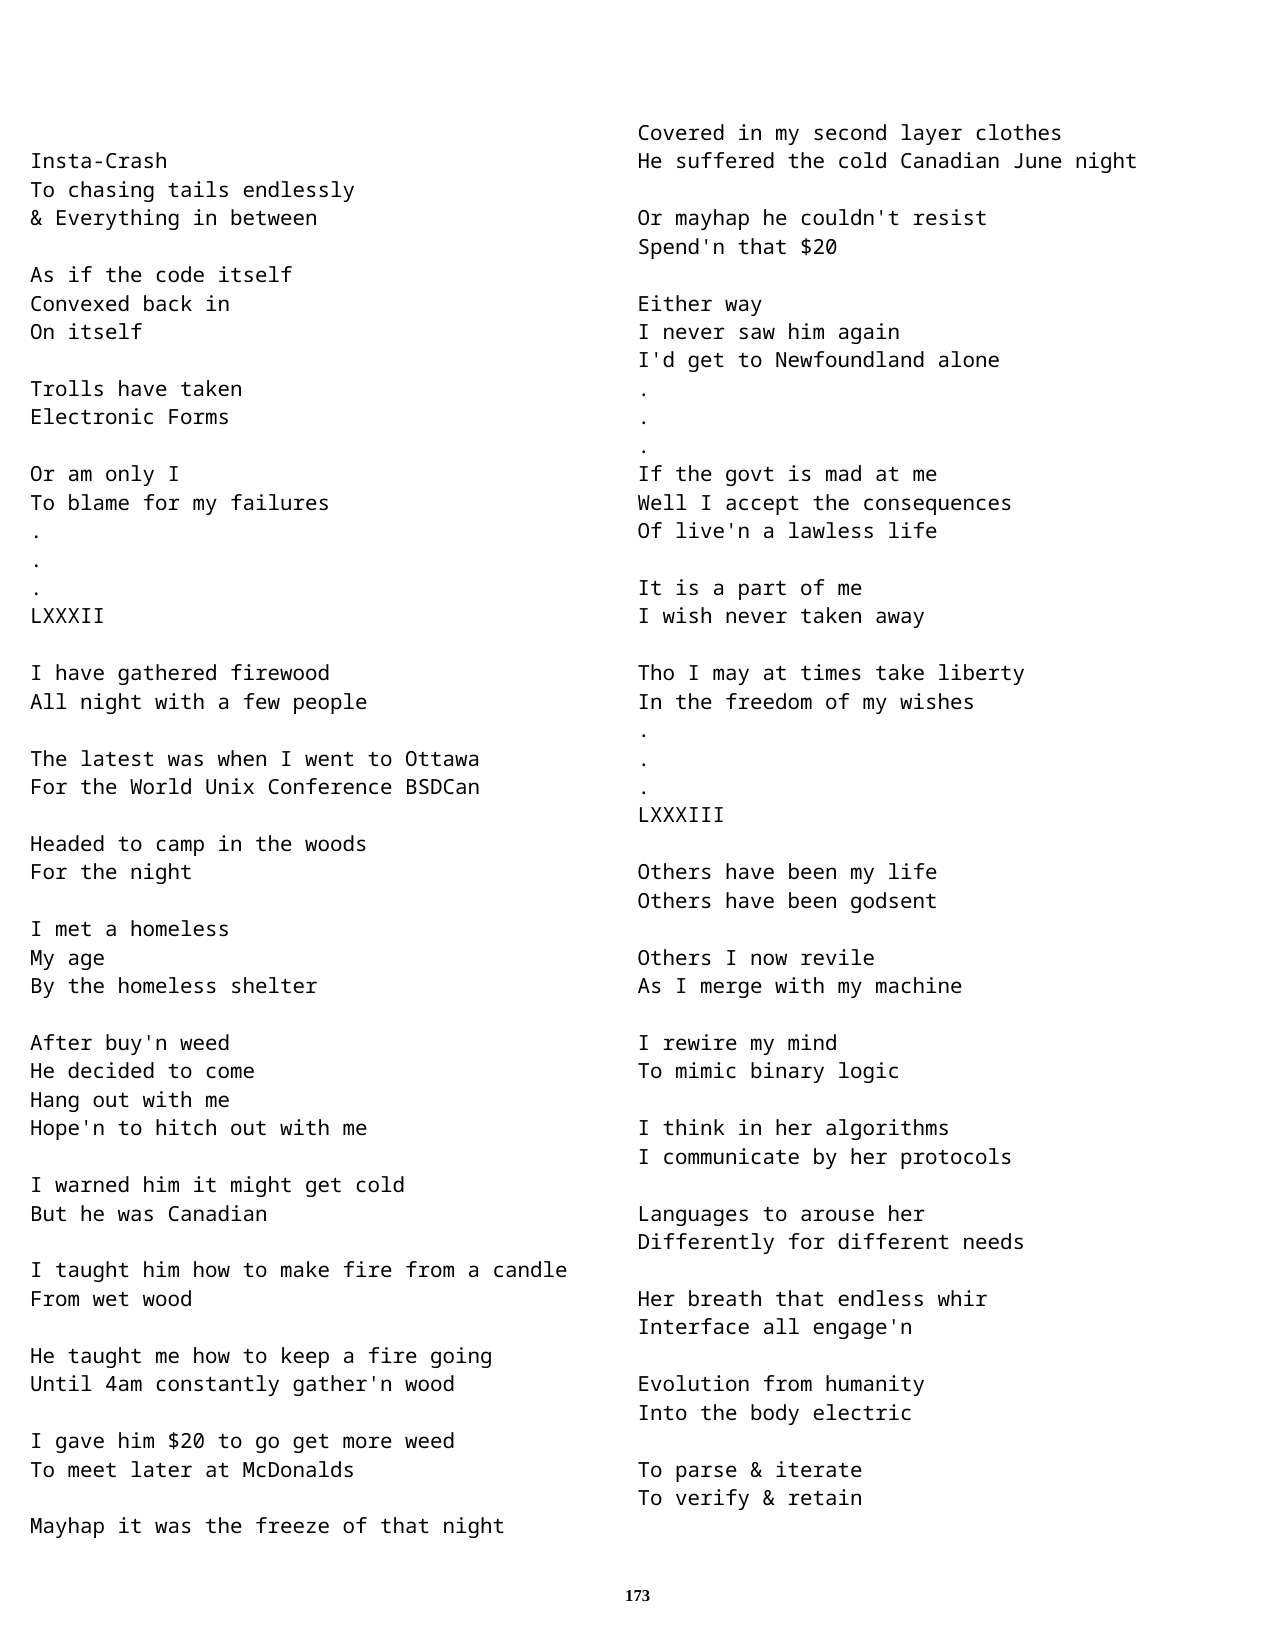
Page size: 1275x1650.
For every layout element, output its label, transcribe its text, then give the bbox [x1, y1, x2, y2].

text To parse & iterate [637, 1455, 1245, 1483]
text Others I now revile [637, 943, 1245, 971]
text To blame for my failures [30, 488, 637, 516]
text . [637, 374, 1245, 402]
text If the govt is mad at me [637, 459, 1245, 488]
text Others have been my life [637, 857, 1245, 886]
text . [637, 402, 1245, 431]
text From wet wood [30, 1284, 637, 1312]
text . [637, 715, 1245, 744]
text To meet later at McDonalds [30, 1455, 637, 1483]
text By the homeless shelter [30, 971, 637, 1000]
text Interface all engage'n [637, 1312, 1245, 1341]
text Her breath that endless whir [637, 1284, 1245, 1312]
text I think in her algorithms [637, 1113, 1245, 1142]
text . [30, 545, 637, 573]
text I have gathered firewood [30, 658, 637, 687]
text Hope'n to hitch out with me [30, 1113, 637, 1142]
text Differently for different needs [637, 1227, 1245, 1256]
text LXXXIII [637, 801, 1245, 829]
text To mimic binary logic [637, 1057, 1245, 1085]
text Electronic Forms [30, 402, 637, 431]
text I communicate by her protocols [637, 1142, 1245, 1170]
text I gave him $20 to go get more weed [30, 1426, 637, 1455]
text & Everything in between [30, 203, 637, 232]
text . [637, 744, 1245, 772]
text . [30, 573, 637, 602]
text Hang out with me [30, 1085, 637, 1113]
text Insta-Crash [30, 147, 637, 175]
text To verify & retain [637, 1483, 1245, 1512]
text It is a part of me [637, 573, 1245, 602]
text Well I accept the consequences [637, 488, 1245, 516]
text Tho I may at times take liberty [637, 658, 1245, 687]
text . [637, 772, 1245, 801]
text But he was Canadian [30, 1199, 637, 1227]
text For the night [30, 857, 637, 886]
text Convexed back in [30, 289, 637, 317]
text The latest was when I went to Ottawa [30, 744, 637, 772]
text I rewire my mind [637, 1028, 1245, 1057]
text Mayhap it was the freeze of that night [30, 1512, 637, 1540]
text He suffered the cold Canadian June night [637, 147, 1245, 175]
text Until 4am constantly gather'n wood [30, 1369, 637, 1398]
text In the freedom of my wishes [637, 687, 1245, 715]
text For the World Unix Conference BSDCan [30, 772, 637, 801]
text I wish never taken away [637, 602, 1245, 630]
text Trolls have taken [30, 374, 637, 402]
text Evolution from humanity [637, 1369, 1245, 1398]
text Spend'n that $20 [637, 232, 1245, 260]
text Either way [637, 289, 1245, 317]
text I never saw him again [637, 317, 1245, 346]
text I met a homeless [30, 914, 637, 943]
text I taught him how to make fire from a candle [30, 1256, 637, 1284]
text Languages to arouse her [637, 1199, 1245, 1227]
text As if the code itself [30, 260, 637, 289]
text Others have been godsent [637, 886, 1245, 914]
text Headed to camp in the woods [30, 829, 637, 857]
text After buy'n weed [30, 1028, 637, 1057]
text Covered in my second layer clothes [637, 118, 1245, 147]
text . [637, 431, 1245, 459]
text He decided to come [30, 1057, 637, 1085]
text Or am only I [30, 459, 637, 488]
text Or mayhap he couldn't resist [637, 203, 1245, 232]
text He taught me how to keep a fire going [30, 1341, 637, 1369]
text . [30, 516, 637, 545]
text On itself [30, 317, 637, 346]
text Into the body electric [637, 1398, 1245, 1426]
text Of live'n a lawless life [637, 516, 1245, 545]
text I'd get to Newfoundland alone [637, 346, 1245, 374]
text To chasing tails endlessly [30, 175, 637, 203]
text I warned him it might get cold [30, 1170, 637, 1199]
text As I merge with my machine [637, 971, 1245, 1000]
text My age [30, 943, 637, 971]
text LXXXII [30, 602, 637, 630]
text All night with a few people [30, 687, 637, 715]
